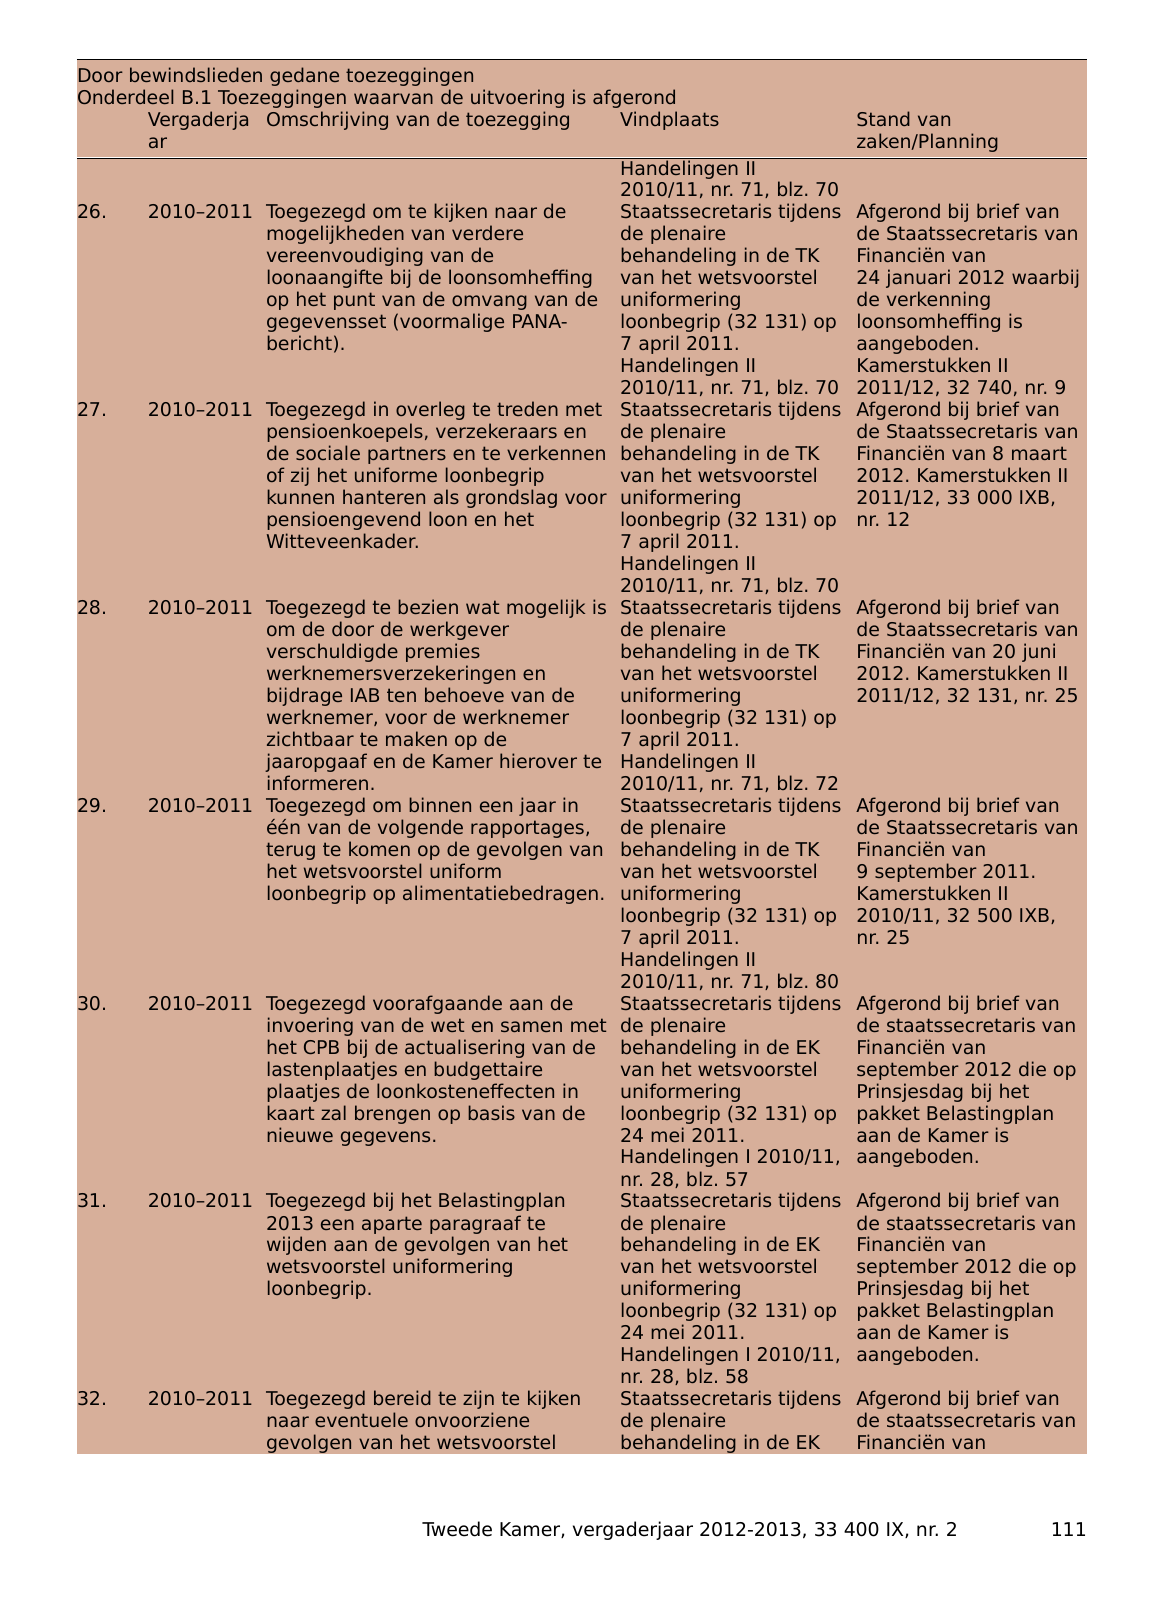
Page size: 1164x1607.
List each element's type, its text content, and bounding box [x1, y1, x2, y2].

table_header Door bewindslieden gedane toezeggingen [77, 60, 1087, 87]
table_cell Staatssecretaris tijdens de plenaire behandeling in de EK van het wetsvoorstel uniformering loonbegrip (32 131) op 24 mei 2011. Handelingen I 2010/11, nr. 28, blz. 58 [614, 1190, 850, 1388]
table_cell Staatssecretaris tijdens de plenaire behandeling in de TK van het wetsvoorstel uniformering loonbegrip (32 131) op 7 april 2011. Handelingen II 2010/11, nr. 71, blz. 72 [614, 597, 850, 795]
table_cell Toegezegd in overleg te treden met pensioenkoepels, verzekeraars en de sociale partners en te verkennen of zij het uniforme loonbegrip kunnen hanteren als grondslag voor pensioengevend loon en het Witteveenkader. [260, 399, 614, 597]
table_cell 2010–2011 [142, 399, 260, 597]
table_cell 26. [77, 201, 142, 399]
table_cell Stand van zaken/Planning [850, 109, 1087, 157]
table_cell 31. [77, 1190, 142, 1388]
table_cell Afgerond bij brief van de staatssecretaris van Financiën van september 2012 die op Prinsjesdag bij het pakket Belastingplan aan de Kamer is aangeboden. [850, 993, 1087, 1190]
table_cell Afgerond bij brief van de Staatssecretaris van Financiën van 9 september 2011. Kamerstukken II 2010/11, 32 500 IXB, nr. 25 [850, 795, 1087, 993]
table_cell Omschrijving van de toezegging [260, 109, 614, 157]
table_cell Toegezegd om binnen een jaar in één van de volgende rapportages, terug te komen op de gevolgen van het wetsvoorstel uniform loonbegrip op alimentatiebedragen. [260, 795, 614, 993]
table_cell [850, 159, 1087, 201]
table_cell Afgerond bij brief van de Staatssecretaris van Financiën van 8 maart 2012. Kamerstukken II 2011/12, 33 000 IXB, nr. 12 [850, 399, 1087, 597]
table_cell 2010–2011 [142, 201, 260, 399]
table_cell 32. [77, 1388, 142, 1454]
table_cell 28. [77, 597, 142, 795]
table_cell Toegezegd voorafgaande aan de invoering van de wet en samen met het CPB bij de actualisering van de lastenplaatjes en budgettaire plaatjes de loonkosteneffecten in kaart zal brengen op basis van de nieuwe gegevens. [260, 993, 614, 1190]
table_cell Afgerond bij brief van de staatssecretaris van Financiën van [850, 1388, 1087, 1454]
table_cell Vindplaats [614, 109, 850, 157]
table_cell Staatssecretaris tijdens de plenaire behandeling in de EK [614, 1388, 850, 1454]
table_cell Toegezegd te bezien wat mogelijk is om de door de werkgever verschuldigde premies werknemersverzekeringen en bijdrage IAB ten behoeve van de werknemer, voor de werknemer zichtbaar te maken op de jaaropgaaf en de Kamer hierover te informeren. [260, 597, 614, 795]
table_cell 27. [77, 399, 142, 597]
table_cell 2010–2011 [142, 1190, 260, 1388]
table_cell Staatssecretaris tijdens de plenaire behandeling in de EK van het wetsvoorstel uniformering loonbegrip (32 131) op 24 mei 2011. Handelingen I 2010/11, nr. 28, blz. 57 [614, 993, 850, 1190]
table_cell Toegezegd bij het Belastingplan 2013 een aparte paragraaf te wijden aan de gevolgen van het wetsvoorstel uniformering loonbegrip. [260, 1190, 614, 1388]
table_cell Toegezegd om te kijken naar de mogelijkheden van verdere vereenvoudiging van de loonaangifte bij de loonsomheffing op het punt van de omvang van de gegevensset (voormalige PANA-bericht). [260, 201, 614, 399]
table_cell Handelingen II 2010/11, nr. 71, blz. 70 [614, 159, 850, 201]
table_cell Afgerond bij brief van de Staatssecretaris van Financiën van 20 juni 2012. Kamerstukken II 2011/12, 32 131, nr. 25 [850, 597, 1087, 795]
table_cell Afgerond bij brief van de staatssecretaris van Financiën van september 2012 die op Prinsjesdag bij het pakket Belastingplan aan de Kamer is aangeboden. [850, 1190, 1087, 1388]
table_cell Afgerond bij brief van de Staatssecretaris van Financiën van 24 januari 2012 waarbij de verkenning loonsomheffing is aangeboden. Kamerstukken II 2011/12, 32 740, nr. 9 [850, 201, 1087, 399]
table_cell [142, 159, 260, 201]
table_cell [260, 159, 614, 201]
table_cell Staatssecretaris tijdens de plenaire behandeling in de TK van het wetsvoorstel uniformering loonbegrip (32 131) op 7 april 2011. Handelingen II 2010/11, nr. 71, blz. 70 [614, 399, 850, 597]
table_cell Staatssecretaris tijdens de plenaire behandeling in de TK van het wetsvoorstel uniformering loonbegrip (32 131) op 7 april 2011. Handelingen II 2010/11, nr. 71, blz. 70 [614, 201, 850, 399]
table_cell 2010–2011 [142, 795, 260, 993]
table_cell 2010–2011 [142, 1388, 260, 1454]
table_cell 2010–2011 [142, 993, 260, 1190]
table_cell Vergaderjaar [142, 109, 260, 157]
table_cell 2010–2011 [142, 597, 260, 795]
table_cell Staatssecretaris tijdens de plenaire behandeling in de TK van het wetsvoorstel uniformering loonbegrip (32 131) op 7 april 2011. Handelingen II 2010/11, nr. 71, blz. 80 [614, 795, 850, 993]
table_cell 30. [77, 993, 142, 1190]
table_cell [77, 109, 142, 157]
table_cell [77, 159, 142, 201]
table_cell Onderdeel B.1 Toezeggingen waarvan de uitvoering is afgerond [77, 87, 1087, 109]
table_cell 29. [77, 795, 142, 993]
table_cell Toegezegd bereid te zijn te kijken naar eventuele onvoorziene gevolgen van het wetsvoorstel [260, 1388, 614, 1454]
